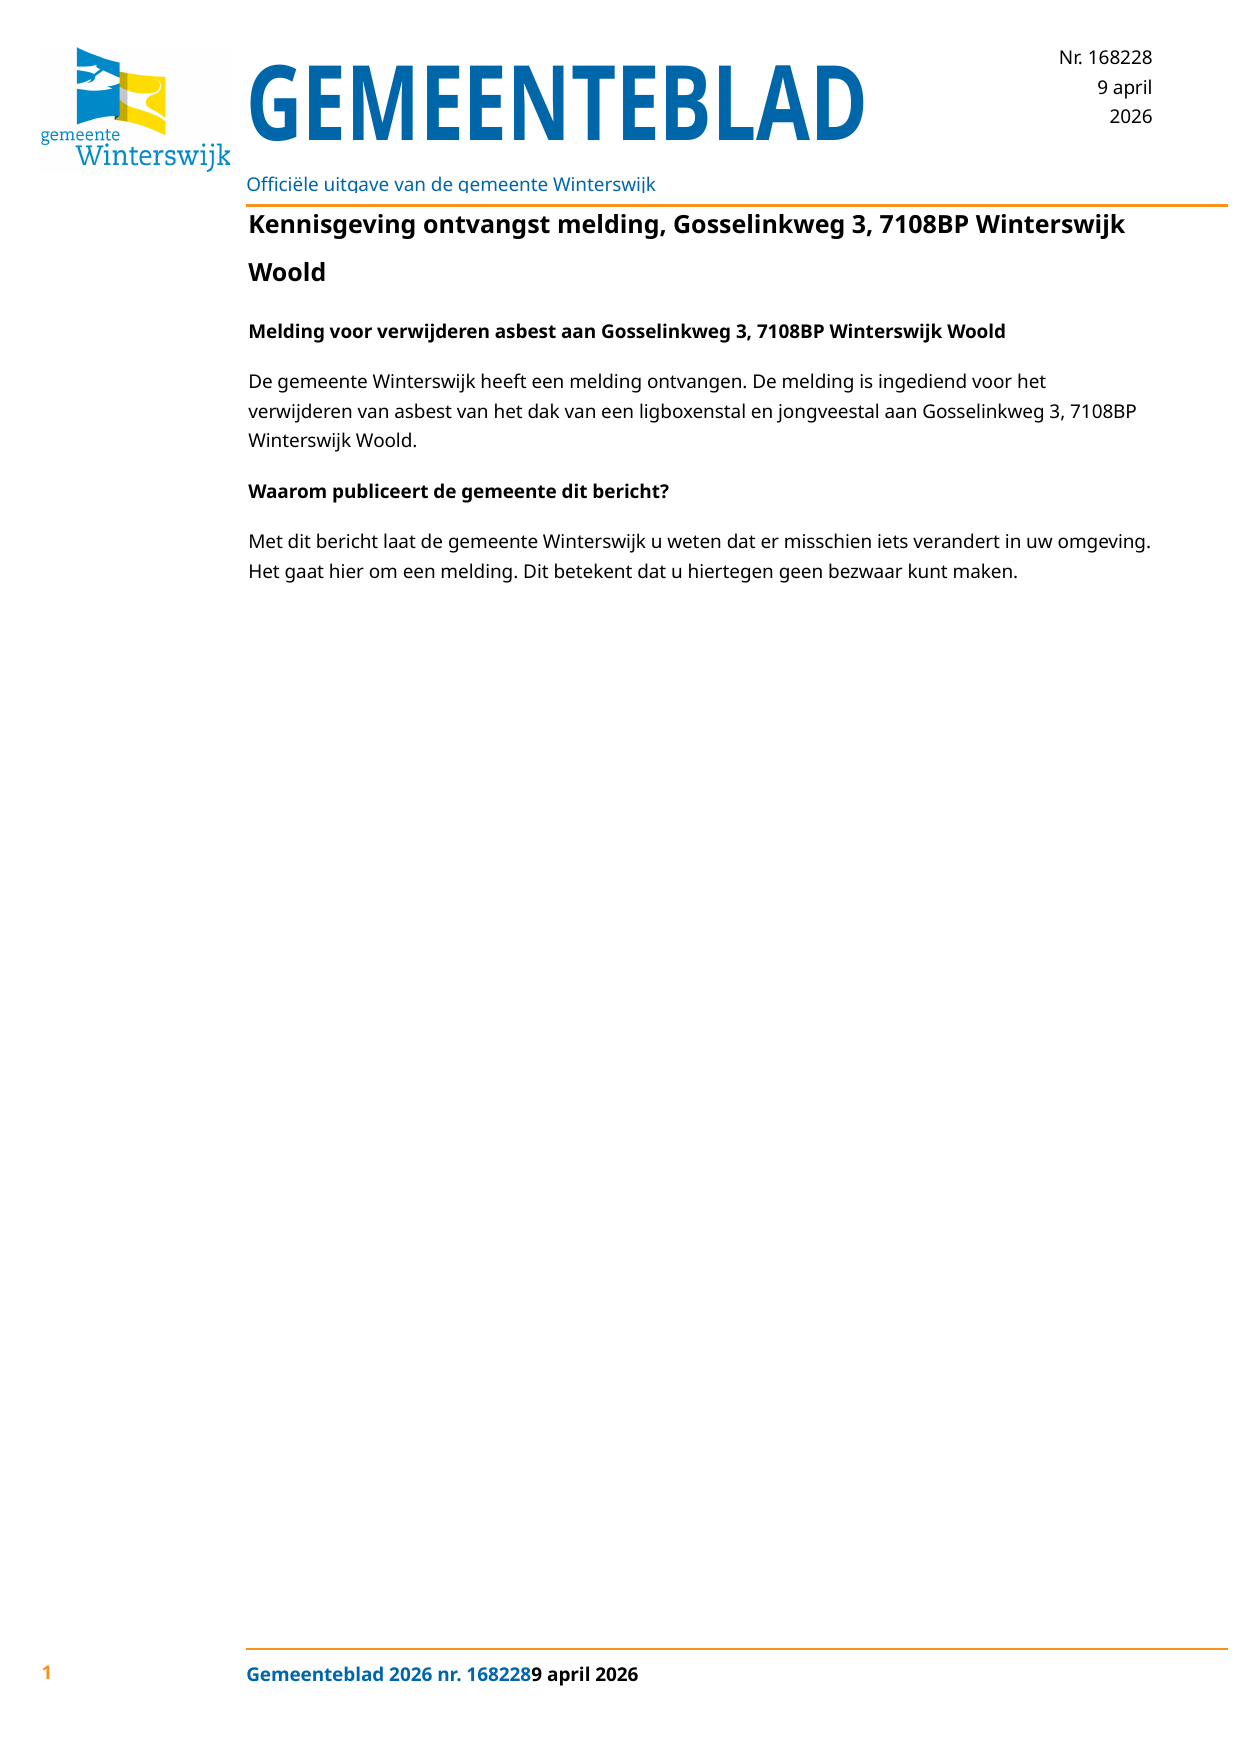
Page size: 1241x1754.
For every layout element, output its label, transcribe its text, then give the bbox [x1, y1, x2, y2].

text Kennisgeving ontvangst melding, Gosselinkweg 3, 7108BP Winterswijk Woold [248, 207, 1152, 288]
text Met dit bericht laat de gemeente Winterswijk u weten dat er misschien iets verandert in uw omgeving. Het gaat hier om een melding. Dit betekent dat u hiertegen geen bezwaar kunt maken. [248, 528, 1152, 584]
text Melding voor verwijderen asbest aan Gosselinkweg 3, 7108BP Winterswijk Woold [248, 318, 1152, 344]
text De gemeente Winterswijk heeft een melding ontvangen. De melding is ingediend voor het verwijderen van asbest van het dak van een ligboxenstal en jongveestal aan Gosselinkweg 3, 7108BP Winterswijk Woold. [248, 368, 1152, 453]
text Waarom publiceert de gemeente dit bericht? [248, 478, 1152, 504]
picture [41, 47, 231, 172]
picture [225, 153, 231, 162]
